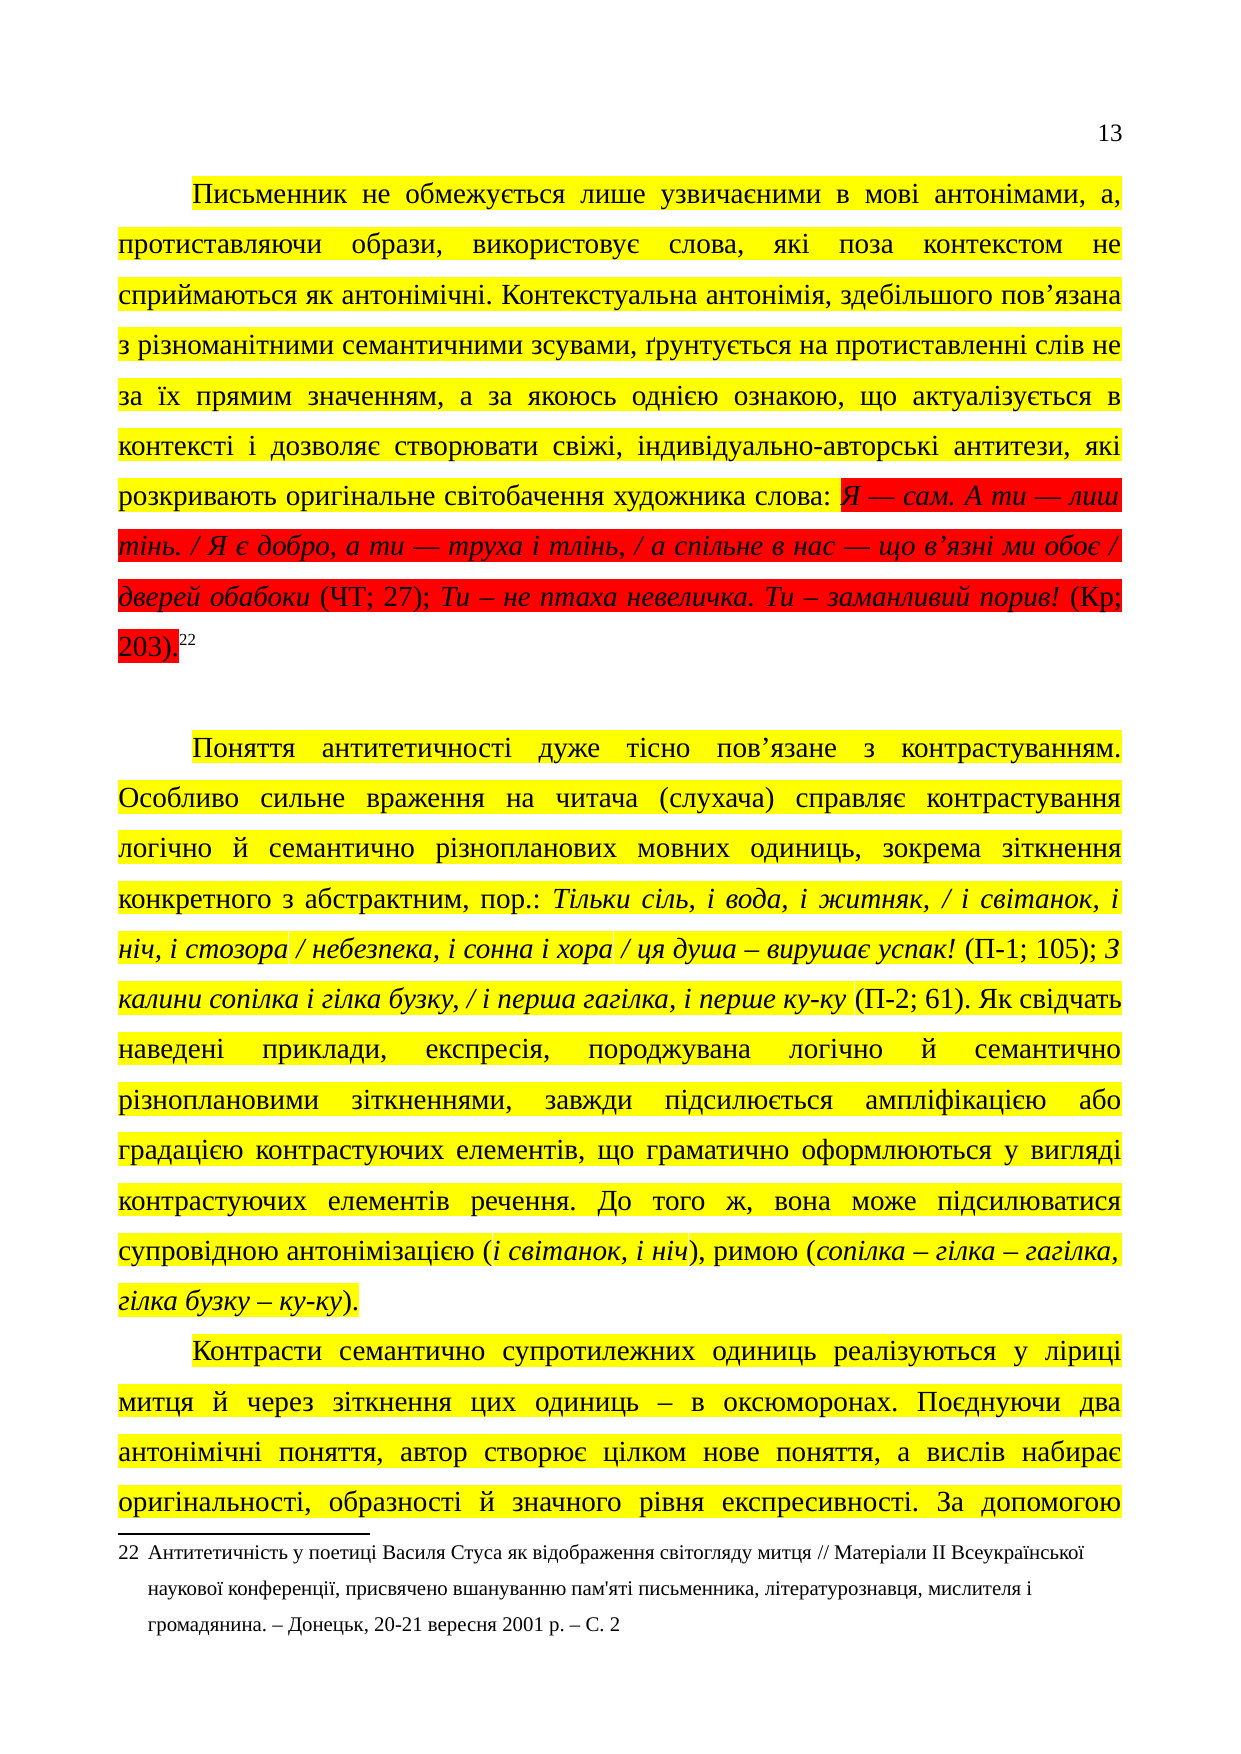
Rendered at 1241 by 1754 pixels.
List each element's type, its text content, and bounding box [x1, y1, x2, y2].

text Письменник не обмежується лише узвичаєними в мові антонімами, а, протиставляючи образи, використовує слова, які поза контекстом не сприймаються як антонімічні. Контекстуальна антонімія, здебільшого пов’язана з різноманітними семантичними зсувами, ґрунтується на протиставленні слів не за їх прямим значенням, а за якоюсь однією ознакою, що актуалізується в контексті і дозволяє створювати свіжі, індивідуально-авторські антитези, які розкривають оригінальне світобачення художника слова: Я — сам. А ти — лиш тінь. / Я є добро, а ти — труха і тлінь, / а спільне в нас — що в’язні ми обоє / дверей обабоки (ЧТ; 27); Ти – не птаха невеличка. Ти – заманливий порив! (Кр; 203). [118, 176, 1122, 663]
text Контрасти семантично супротилежних одиниць реалізуються у ліриці митця й через зіткнення цих одиниць – в оксюморонах. Поєднуючи два антонімічні поняття, автор створює цілком нове поняття, а вислів набирає оригінальності, образності й значного рівня експресивності. За допомогою [118, 1333, 1122, 1518]
text Антитетичність у поетиці Василя Стуса як відображення світогляду митця // Матеріали ІІ Всеукраїнської наукової конференції, присвячено вшануванню пам'яті письменника, літературознавця, мислителя і громадянина. – Донецьк, 20-21 вересня 2001 р. – С. 2 [118, 1540, 1122, 1636]
text Поняття антитетичності дуже тісно пов’язане з контрастуванням. Особливо сильне враження на читача (слухача) справляє контрастування логічно й семантично різнопланових мовних одиниць, зокрема зіткнення конкретного з абстрактним, пор.: Тільки сіль, і вода, і житняк, / і світанок, і ніч, і стозора / небезпека, і сонна і хора / ця душа – вирушає успак! (П-1; 105); З калини сопілка і гілка бузку, / і перша гагілка, і перше ку-ку (П-2; 61). Як свідчать наведені приклади, експресія, породжувана логічно й семантично різноплановими зіткненнями, завжди підсилюється ампліфікацією або градацією контрастуючих елементів, що граматично оформлюються у вигляді контрастуючих елементів речення. До того ж, вона може підсилюватися супровідною антонімізацією (і світанок, і ніч), римою (сопілка – гілка – гагілка, гілка бузку – ку-ку). [118, 730, 1122, 1317]
